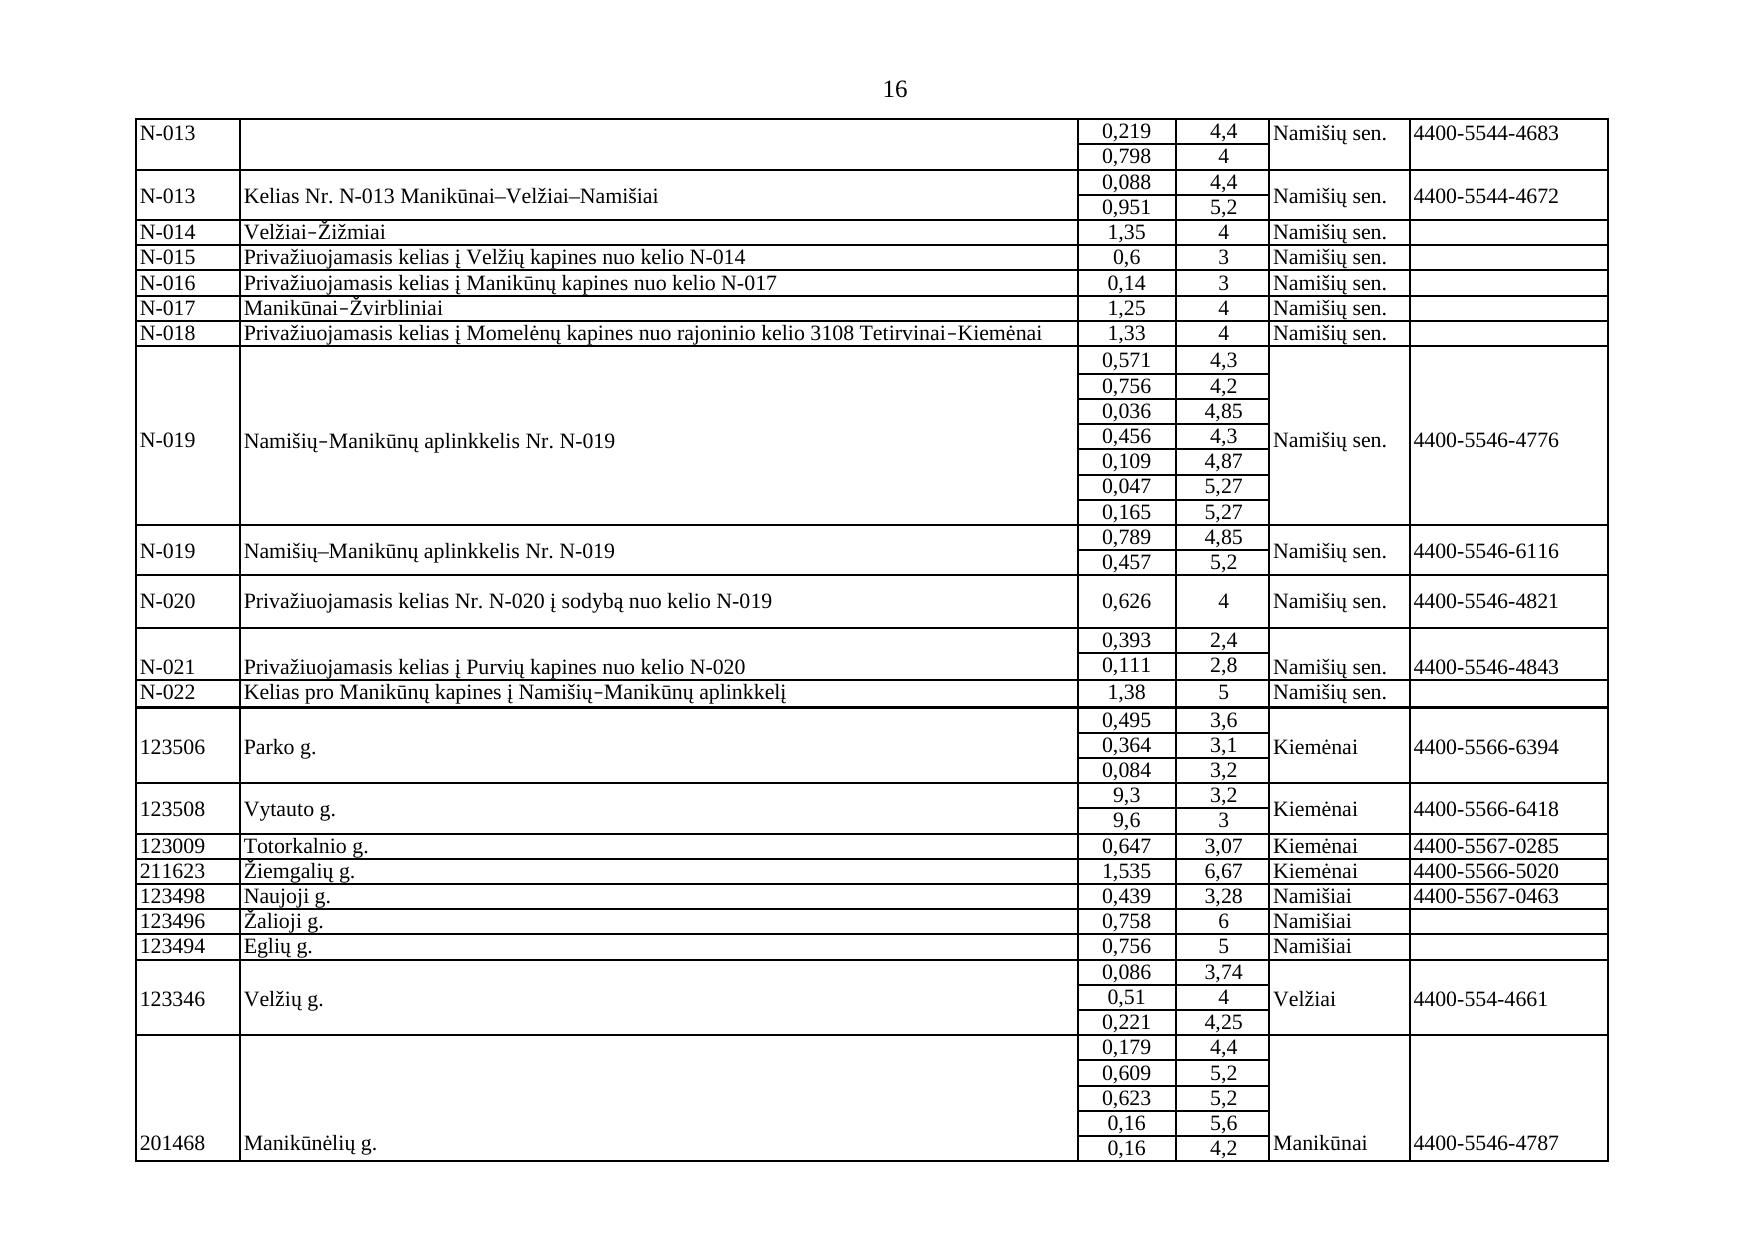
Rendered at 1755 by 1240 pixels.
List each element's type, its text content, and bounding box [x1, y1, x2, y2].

table_cell 123508 [137, 784, 239, 832]
table_cell [1411, 297, 1607, 320]
table_cell 0,109 [1079, 450, 1175, 473]
table_cell 4400-5566-5020 [1411, 860, 1607, 883]
table_cell 0,14 [1079, 271, 1175, 294]
table_cell 2,4 [1177, 629, 1268, 652]
table_cell 4,85 [1177, 400, 1268, 423]
table_cell 0,364 [1079, 734, 1175, 757]
table_cell 0,457 [1079, 551, 1175, 574]
table_cell 0,756 [1079, 935, 1175, 958]
table_cell 5,2 [1177, 1061, 1268, 1084]
table_cell Velžiai–Žižmiai [241, 221, 1077, 244]
table_cell [1411, 681, 1607, 706]
table_cell 0,084 [1079, 759, 1175, 782]
table_cell 4,2 [1177, 1137, 1268, 1160]
table_cell Namišių sen. [1270, 576, 1409, 627]
table_cell 0,495 [1079, 709, 1175, 732]
table_cell N-020 [137, 576, 239, 627]
table_cell 123498 [137, 885, 239, 908]
table_cell Velžiai [1270, 961, 1409, 1034]
table_cell N-017 [137, 297, 239, 320]
table_cell 0,6 [1079, 246, 1175, 269]
table_cell 4,25 [1177, 1011, 1268, 1034]
table_cell 1,25 [1079, 297, 1175, 320]
table_cell 0,221 [1079, 1011, 1175, 1034]
table_cell [1411, 322, 1607, 345]
table_cell Privažiuojamasis kelias į Velžių kapines nuo kelio N-014 [241, 246, 1077, 269]
table_cell 0,16 [1079, 1112, 1175, 1135]
table_cell 0,756 [1079, 375, 1175, 398]
table_cell N-021 [137, 629, 239, 679]
table_cell Kelias Nr. N-013 Manikūnai–Velžiai–Namišiai [241, 171, 1077, 219]
table_cell 4,87 [1177, 450, 1268, 473]
table_cell 201468 [137, 1036, 239, 1160]
table_cell Namišiai [1270, 910, 1409, 933]
table_cell Namišių sen. [1270, 297, 1409, 320]
table_cell 4,85 [1177, 526, 1268, 549]
table_cell Namišiai [1270, 935, 1409, 958]
table_cell 0,036 [1079, 400, 1175, 423]
table_cell Kiemėnai [1270, 784, 1409, 832]
table_cell 4400-5544-4683 [1411, 120, 1607, 168]
table_cell Namišių sen. [1270, 681, 1409, 706]
table_cell 4400-5566-6394 [1411, 709, 1607, 782]
table_cell 5 [1177, 935, 1268, 958]
table_cell 4,3 [1177, 425, 1268, 448]
table_cell 123496 [137, 910, 239, 933]
table_cell 6 [1177, 910, 1268, 933]
table_cell Vytauto g. [241, 784, 1077, 832]
table_cell Kiemėnai [1270, 709, 1409, 782]
table_cell 4400-5566-6418 [1411, 784, 1607, 832]
table_cell 0,51 [1079, 986, 1175, 1009]
table_cell 4,4 [1177, 171, 1268, 194]
table_cell 4 [1177, 986, 1268, 1009]
table_cell N-016 [137, 271, 239, 294]
table_cell 0,165 [1079, 501, 1175, 524]
table_cell 1,35 [1079, 221, 1175, 244]
table_cell 0,623 [1079, 1087, 1175, 1110]
table_cell Privažiuojamasis kelias į Purvių kapines nuo kelio N-020 [241, 629, 1077, 679]
table_cell [241, 120, 1077, 168]
table_cell 5,27 [1177, 476, 1268, 499]
table_cell 4 [1177, 576, 1268, 627]
table_cell 3,74 [1177, 961, 1268, 984]
table_cell 3,07 [1177, 835, 1268, 858]
table_cell 6,67 [1177, 860, 1268, 883]
table_cell 0,626 [1079, 576, 1175, 627]
table_cell 4,3 [1177, 347, 1268, 373]
table_cell 4400-5546-4821 [1411, 576, 1607, 627]
table_cell Žalioji g. [241, 910, 1077, 933]
table_cell 0,439 [1079, 885, 1175, 908]
table_cell Namišių sen. [1270, 347, 1409, 524]
table_cell Kiemėnai [1270, 835, 1409, 858]
table_cell 0,219 [1079, 120, 1175, 143]
table_cell 4400-5544-4672 [1411, 171, 1607, 219]
table_cell 123494 [137, 935, 239, 958]
table_cell 4400-5567-0463 [1411, 885, 1607, 908]
table_cell Eglių g. [241, 935, 1077, 958]
table_cell Privažiuojamasis kelias Nr. N-020 į sodybą nuo kelio N-019 [241, 576, 1077, 627]
table_cell Privažiuojamasis kelias į Momelėnų kapines nuo rajoninio kelio 3108 Tetirvinai–Kiemėnai [241, 322, 1077, 345]
table_cell [1411, 271, 1607, 294]
table_cell 4,4 [1177, 1036, 1268, 1059]
table_cell 3,1 [1177, 734, 1268, 757]
table_cell [1411, 246, 1607, 269]
table_cell 1,38 [1079, 681, 1175, 706]
table_cell 1,33 [1079, 322, 1175, 345]
table_cell 123506 [137, 709, 239, 782]
table_cell Namišių sen. [1270, 271, 1409, 294]
table_cell 3 [1177, 809, 1268, 832]
table_cell Namišių sen. [1270, 246, 1409, 269]
table_cell 5,2 [1177, 1087, 1268, 1110]
table_cell 123009 [137, 835, 239, 858]
table_cell N-013 [137, 120, 239, 168]
table_cell [1411, 935, 1607, 958]
table_cell Manikūnėlių g. [241, 1036, 1077, 1160]
table_cell 4400-5567-0285 [1411, 835, 1607, 858]
table_cell Namišių–Manikūnų aplinkkelis Nr. N-019 [241, 526, 1077, 574]
table_cell Namišių sen. [1270, 322, 1409, 345]
table_cell 5,2 [1177, 196, 1268, 219]
table_cell 0,789 [1079, 526, 1175, 549]
table_cell 4,4 [1177, 120, 1268, 143]
table_cell 4400-554-4661 [1411, 961, 1607, 1034]
table_cell N-014 [137, 221, 239, 244]
table_cell Manikūnai [1270, 1036, 1409, 1160]
table_cell 0,456 [1079, 425, 1175, 448]
table_cell Namišių sen. [1270, 526, 1409, 574]
table_cell [1411, 910, 1607, 933]
table_cell 3,2 [1177, 784, 1268, 807]
table_cell Namišių sen. [1270, 221, 1409, 244]
table_cell 3,6 [1177, 709, 1268, 732]
table_cell Namišių sen. [1270, 629, 1409, 679]
table_cell 0,798 [1079, 145, 1175, 168]
table_cell N-022 [137, 681, 239, 706]
table_cell Žiemgalių g. [241, 860, 1077, 883]
table_cell Namišių sen. [1270, 120, 1409, 168]
table_cell Privažiuojamasis kelias į Manikūnų kapines nuo kelio N-017 [241, 271, 1077, 294]
table_cell 0,16 [1079, 1137, 1175, 1160]
table_cell N-013 [137, 171, 239, 219]
table_cell 4,2 [1177, 375, 1268, 398]
table_cell 4 [1177, 145, 1268, 168]
table_cell Naujoji g. [241, 885, 1077, 908]
table_cell 4 [1177, 322, 1268, 345]
table_cell 0,758 [1079, 910, 1175, 933]
table_cell 0,111 [1079, 654, 1175, 679]
table_cell 0,393 [1079, 629, 1175, 652]
table_cell 5,2 [1177, 551, 1268, 574]
table_cell 5 [1177, 681, 1268, 706]
table_cell 4400-5546-4787 [1411, 1036, 1607, 1160]
table_cell N-019 [137, 347, 239, 524]
table_cell 3,2 [1177, 759, 1268, 782]
table_cell 0,179 [1079, 1036, 1175, 1059]
table_cell 0,951 [1079, 196, 1175, 219]
table_cell 3,28 [1177, 885, 1268, 908]
table_cell 9,3 [1079, 784, 1175, 807]
table_cell 211623 [137, 860, 239, 883]
table_cell [1411, 221, 1607, 244]
table_cell 1,535 [1079, 860, 1175, 883]
table_cell Namišių sen. [1270, 171, 1409, 219]
table_cell 4400-5546-4843 [1411, 629, 1607, 679]
table_cell 4400-5546-6116 [1411, 526, 1607, 574]
table_cell 0,047 [1079, 476, 1175, 499]
table_cell Totorkalnio g. [241, 835, 1077, 858]
table_cell 4400-5546-4776 [1411, 347, 1607, 524]
table_cell 0,609 [1079, 1061, 1175, 1084]
table_cell 0,088 [1079, 171, 1175, 194]
table_cell N-019 [137, 526, 239, 574]
table_cell Manikūnai–Žvirbliniai [241, 297, 1077, 320]
table_cell Velžių g. [241, 961, 1077, 1034]
table_cell N-015 [137, 246, 239, 269]
table_cell Kiemėnai [1270, 860, 1409, 883]
table_cell Kelias pro Manikūnų kapines į Namišių–Manikūnų aplinkkelį [241, 681, 1077, 706]
table_cell 0,086 [1079, 961, 1175, 984]
table_cell 3 [1177, 271, 1268, 294]
table_cell 9,6 [1079, 809, 1175, 832]
table_cell 2,8 [1177, 654, 1268, 679]
table_cell 4 [1177, 297, 1268, 320]
table_cell Namišiai [1270, 885, 1409, 908]
table_cell 4 [1177, 221, 1268, 244]
table_cell 3 [1177, 246, 1268, 269]
table_cell Parko g. [241, 709, 1077, 782]
table_cell 5,6 [1177, 1112, 1268, 1135]
table_cell 0,571 [1079, 347, 1175, 373]
table_cell N-018 [137, 322, 239, 345]
table_cell 0,647 [1079, 835, 1175, 858]
table_cell 123346 [137, 961, 239, 1034]
table_cell Namišių–Manikūnų aplinkkelis Nr. N-019 [241, 347, 1077, 524]
table_cell 5,27 [1177, 501, 1268, 524]
